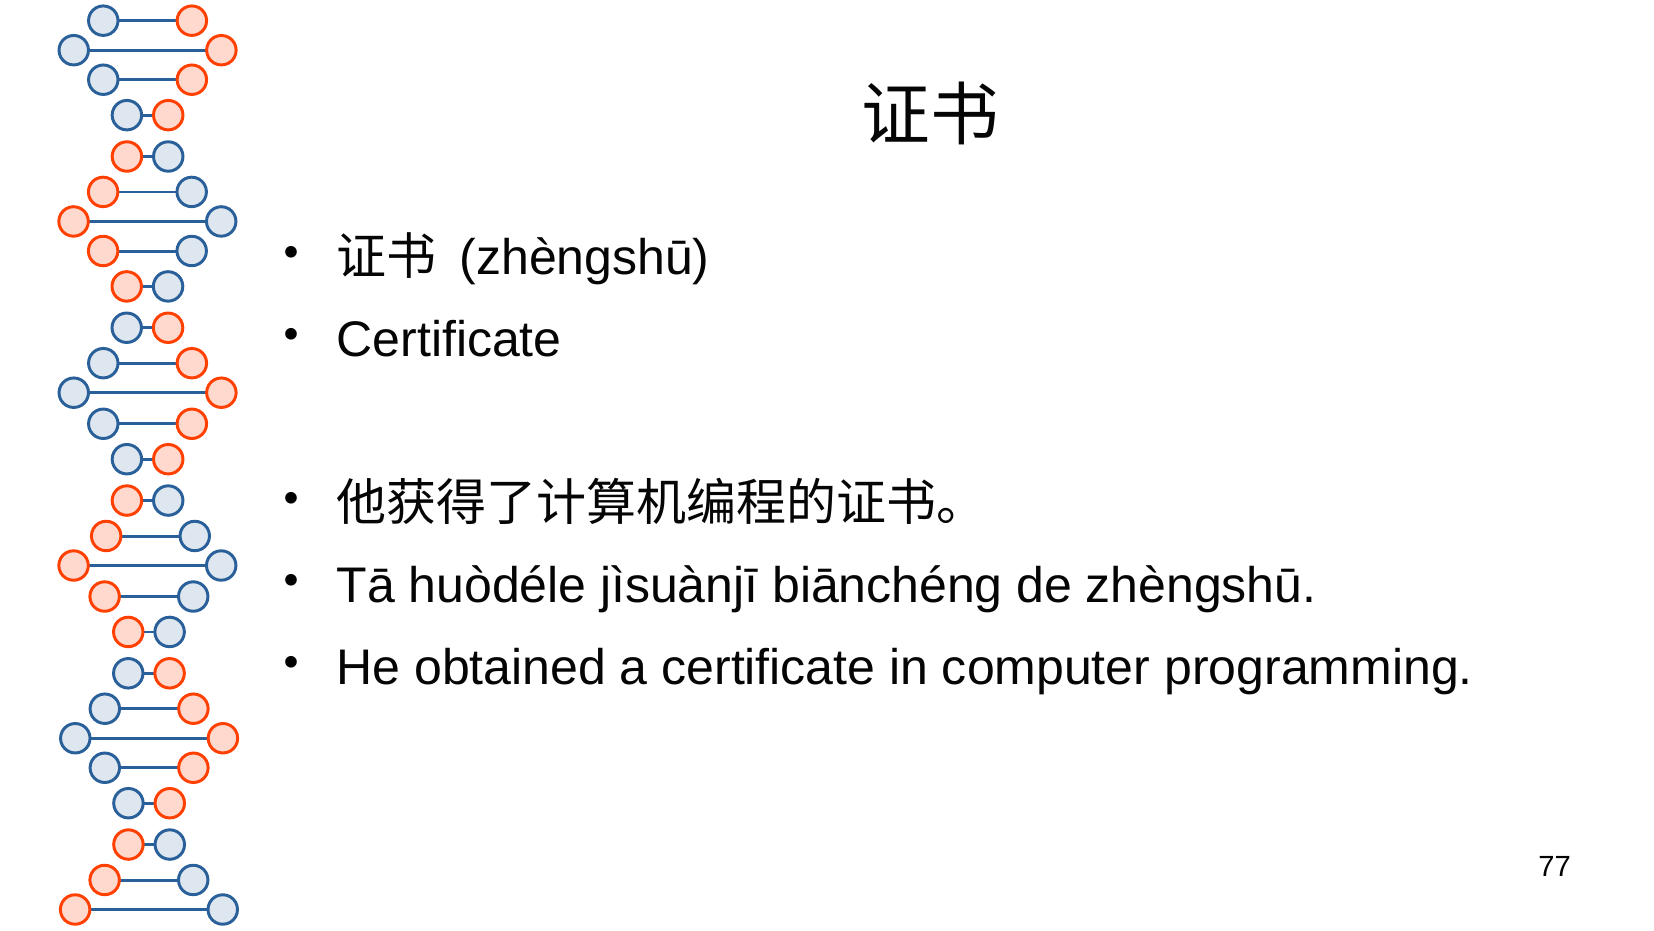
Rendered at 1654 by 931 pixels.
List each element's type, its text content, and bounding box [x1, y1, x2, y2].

title 证书 [265, 35, 1595, 189]
list 证书 (zhèngshū) Certificate 他获得了计算机编程的证书。 Tā huòdéle jìsuànjī biānchéng de zhèngshū. He obtained a certificate in computer programming. [265, 224, 1595, 764]
